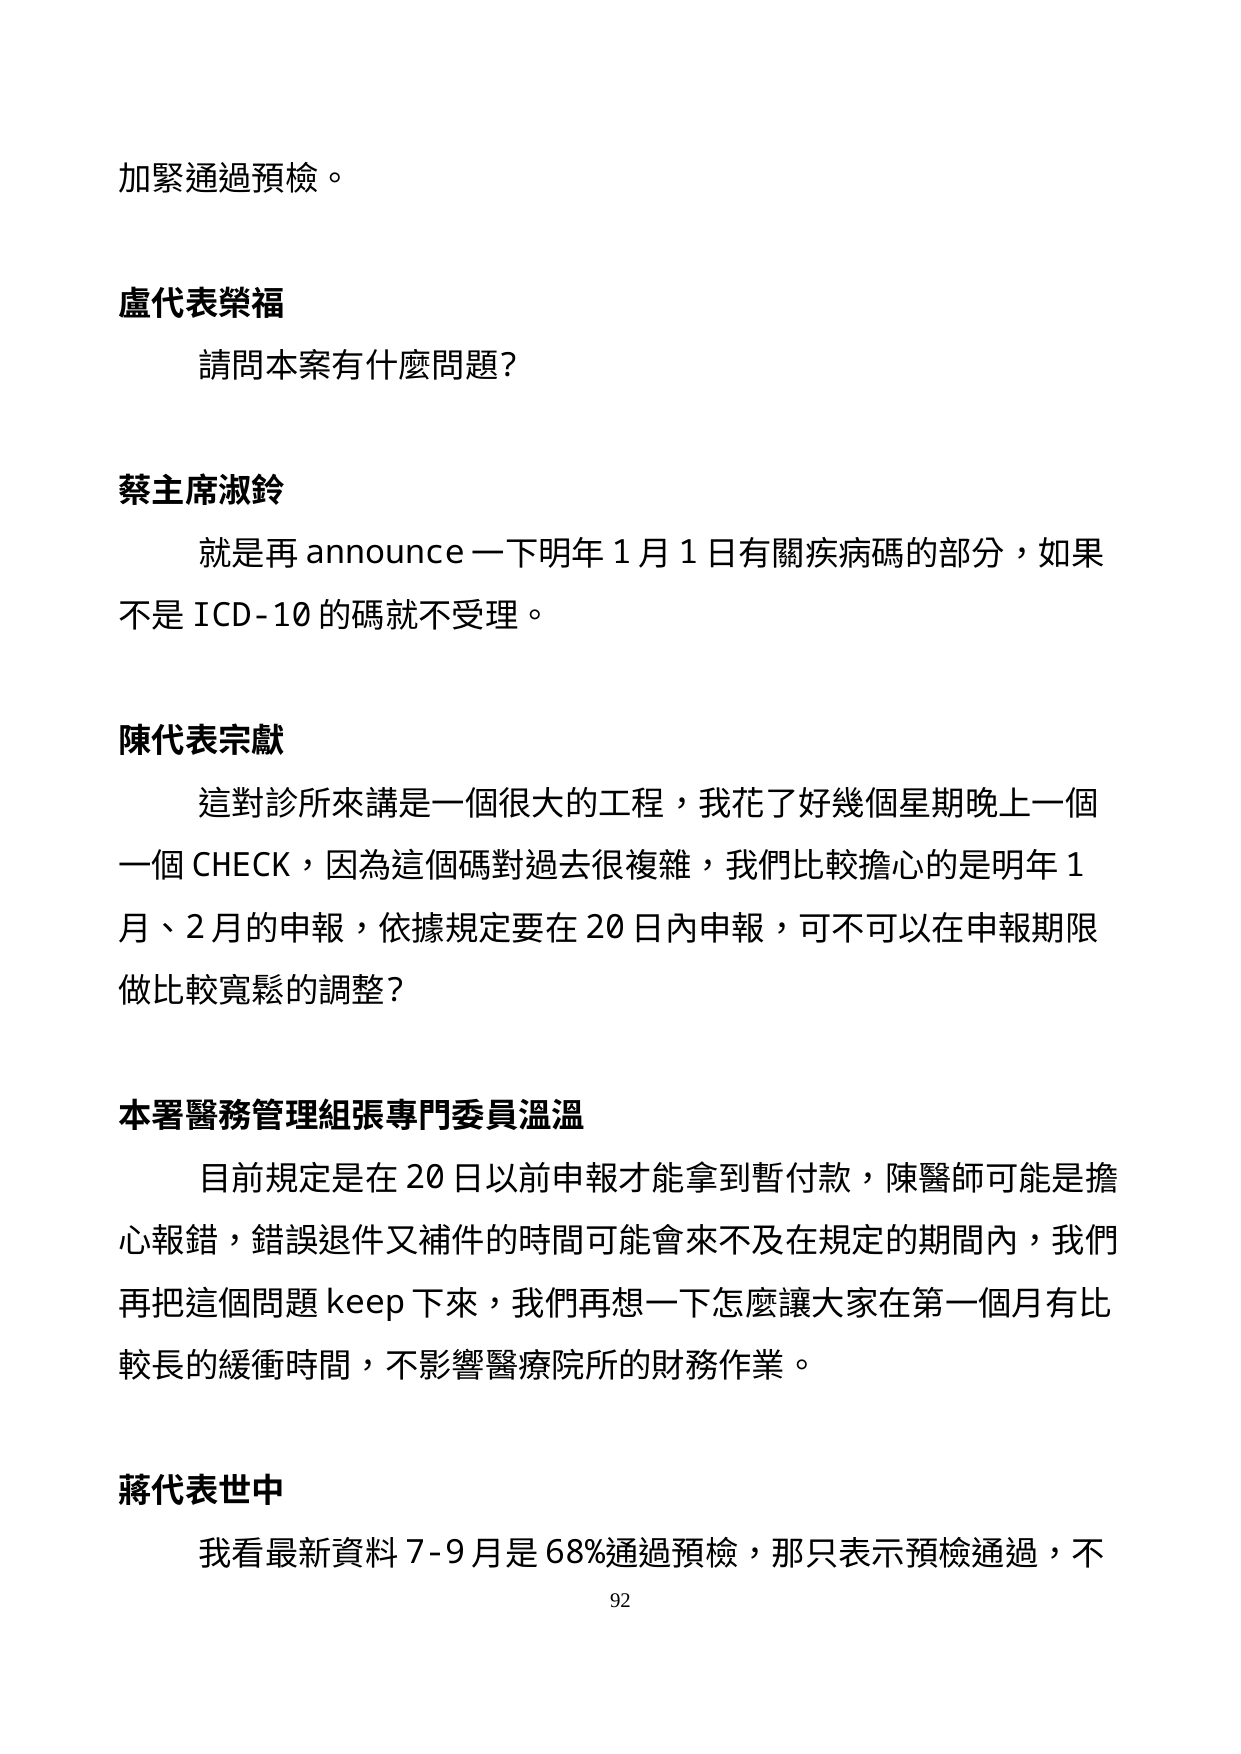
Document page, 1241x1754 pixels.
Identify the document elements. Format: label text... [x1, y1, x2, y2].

text 盧代表榮福 [118, 259, 1122, 322]
text 蔡主席淑鈴 [118, 447, 1122, 509]
text 我看最新資料7-9月是68%通過預檢，那只表示預檢通過，不 [118, 1509, 1122, 1572]
text 陳代表宗獻 [118, 697, 1122, 759]
text 蔣代表世中 [118, 1447, 1122, 1509]
text 目前規定是在20日以前申報才能拿到暫付款，陳醫師可能是擔心報錯，錯誤退件又補件的時間可能會來不及在規定的期間內，我們再把這個問題keep下來，我們再想一下怎麼讓大家在第一個月有比較長的緩衝時間，不影響醫療院所的財務作業。 [118, 1134, 1122, 1384]
text 就是再announce一下明年1月1日有關疾病碼的部分，如果不是ICD-10的碼就不受理。 [118, 509, 1122, 634]
text 這對診所來講是一個很大的工程，我花了好幾個星期晚上一個一個CHECK，因為這個碼對過去很複雜，我們比較擔心的是明年1月、2月的申報，依據規定要在20日內申報，可不可以在申報期限做比較寬鬆的調整? [118, 759, 1122, 1009]
text 請問本案有什麼問題? [118, 322, 1122, 384]
text 加緊通過預檢。 [118, 134, 1122, 197]
text 本署醫務管理組張專門委員溫溫 [118, 1072, 1122, 1134]
